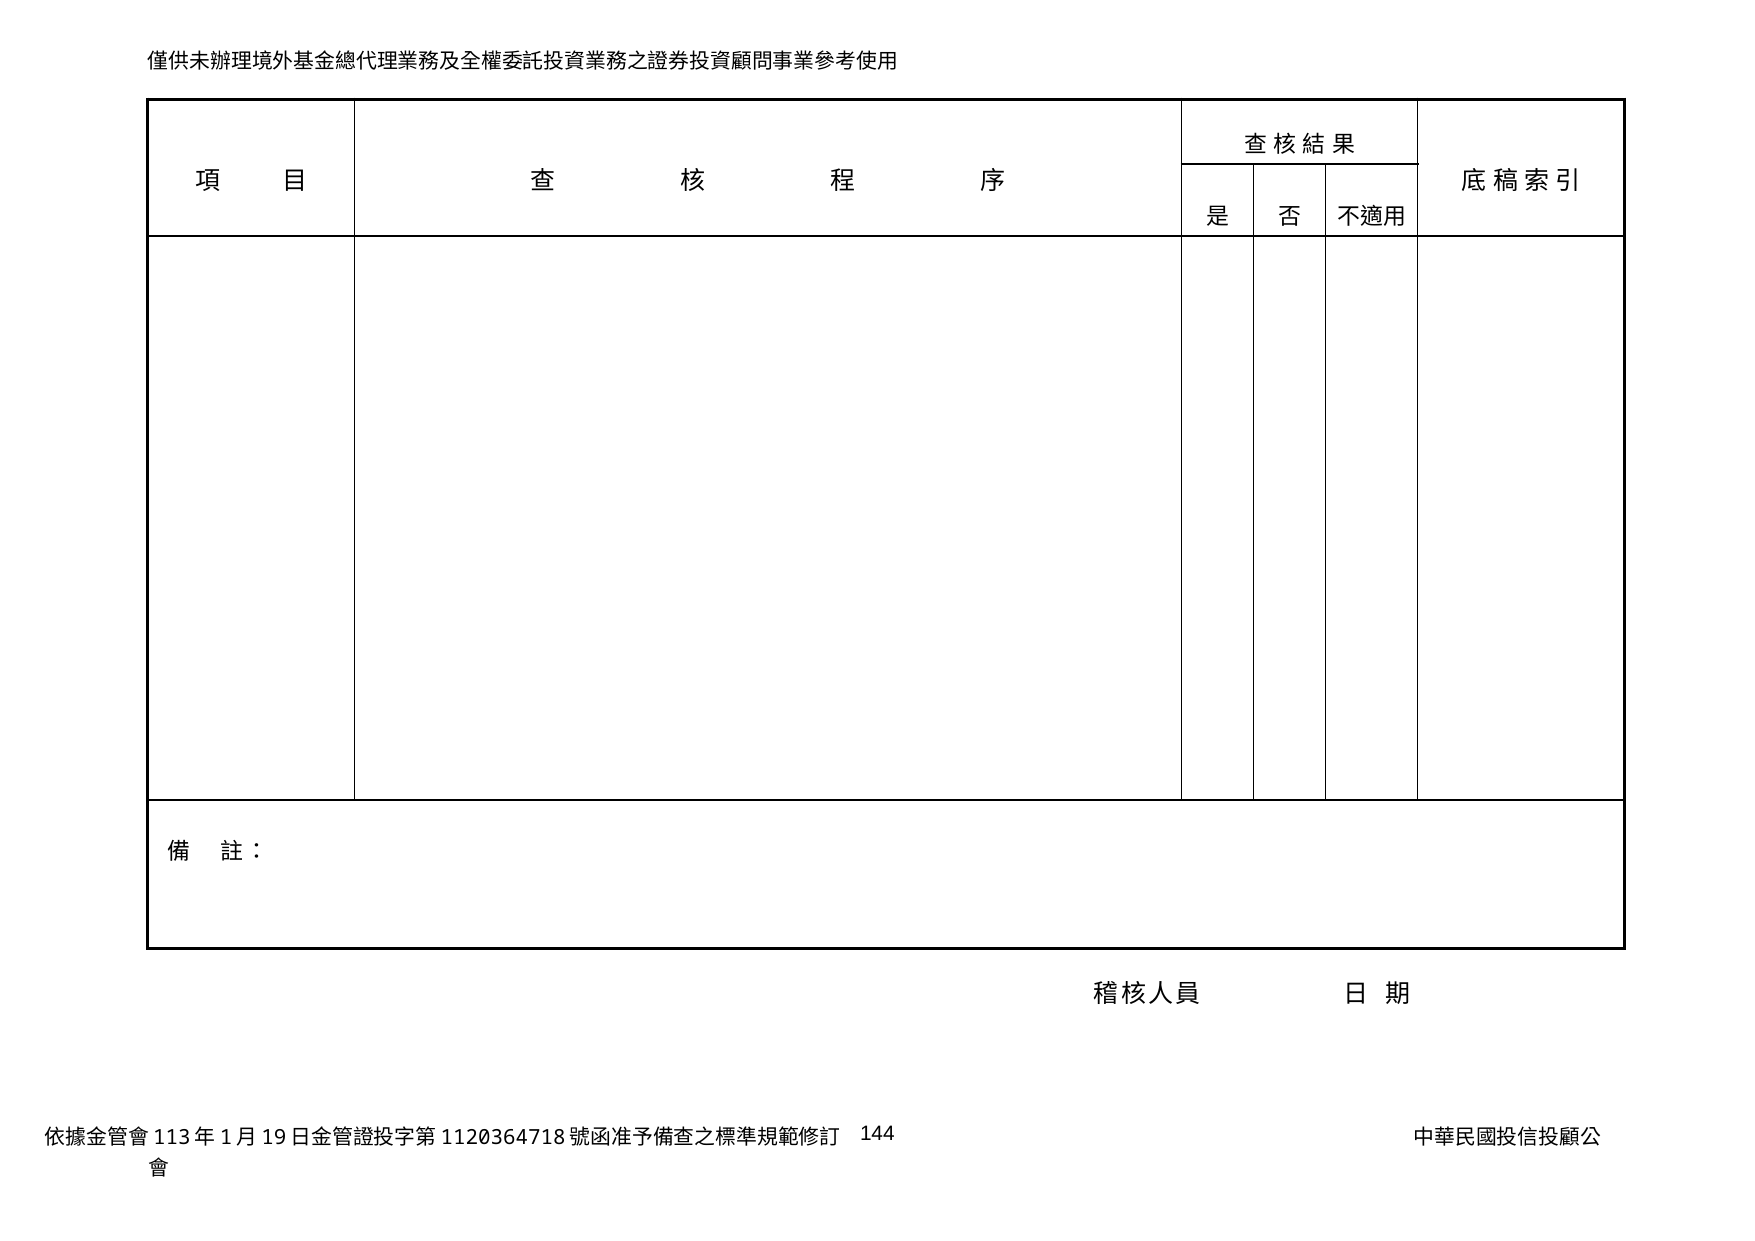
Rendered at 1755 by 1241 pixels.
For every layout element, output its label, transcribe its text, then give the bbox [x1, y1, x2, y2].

table_cell 是 [1182, 165, 1253, 235]
table_cell [1326, 237, 1417, 799]
table_header 底稿索引 [1418, 101, 1623, 235]
table_cell [355, 237, 1181, 799]
table_cell [1182, 237, 1253, 799]
table_cell 備 註： [149, 801, 1623, 947]
table_header 項 目 [149, 101, 354, 235]
text 稽核人員 日 期 [848, 950, 1606, 1012]
table_header 查 核 程 序 [355, 101, 1181, 235]
table_cell [1254, 237, 1325, 799]
table_cell [149, 237, 354, 799]
table_header 查核結果 [1182, 101, 1417, 163]
table_cell [1418, 237, 1623, 799]
table_cell 不適用 [1326, 165, 1417, 235]
table_cell 否 [1254, 165, 1325, 235]
